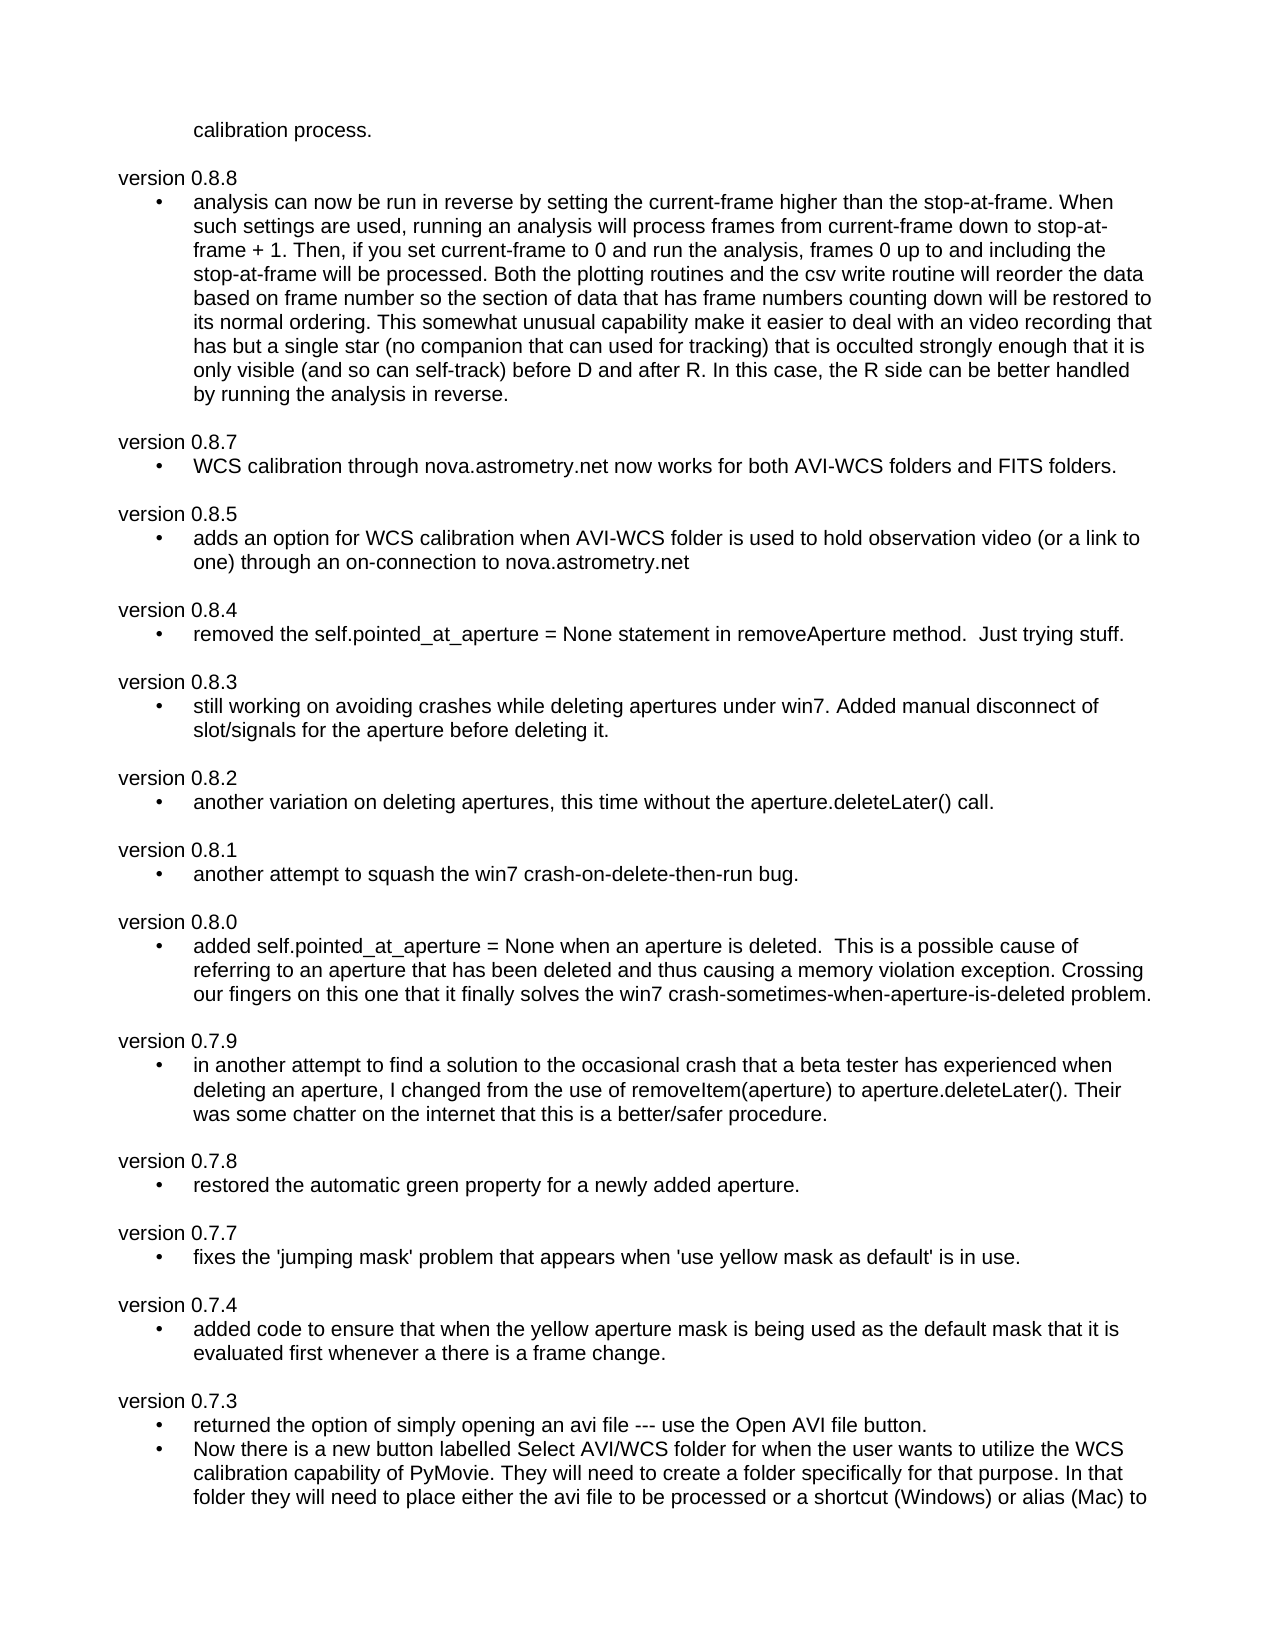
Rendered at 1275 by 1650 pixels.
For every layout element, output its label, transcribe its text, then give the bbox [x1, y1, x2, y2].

list restored the automatic green property for a newly added aperture. [156, 1173, 1157, 1221]
text version 0.7.4 [118, 1293, 1157, 1317]
list calibration process. [156, 118, 1157, 166]
list adds an option for WCS calibration when AVI-WCS folder is used to hold observation video (or a link to one) through an on-connection to nova.astrometry.net [156, 526, 1157, 598]
text version 0.8.0 [118, 909, 1157, 933]
text version 0.8.8 [118, 166, 1157, 190]
text version 0.8.3 [118, 669, 1157, 693]
text version 0.8.4 [118, 598, 1157, 622]
list WCS calibration through nova.astrometry.net now works for both AVI-WCS folders and FITS folders. [156, 454, 1157, 502]
text version 0.7.7 [118, 1221, 1157, 1245]
text version 0.8.7 [118, 430, 1157, 454]
list returned the option of simply opening an avi file --- use the Open AVI file button. [156, 1413, 1157, 1437]
list added code to ensure that when the yellow aperture mask is being used as the default mask that it is evaluated first whenever a there is a frame change. [156, 1317, 1157, 1389]
list removed the self.pointed_at_aperture = None statement in removeAperture method. Just trying stuff. [156, 622, 1157, 669]
text version 0.8.2 [118, 766, 1157, 789]
text version 0.7.3 [118, 1389, 1157, 1413]
text version 0.7.8 [118, 1149, 1157, 1173]
text version 0.7.9 [118, 1029, 1157, 1053]
text version 0.8.5 [118, 502, 1157, 526]
list fixes the 'jumping mask' problem that appears when 'use yellow mask as default' is in use. [156, 1245, 1157, 1293]
list another attempt to squash the win7 crash-on-delete-then-run bug. [156, 861, 1157, 909]
list Now there is a new button labelled Select AVI/WCS folder for when the user wants to utilize the WCS calibration capability of PyMovie. They will need to create a folder specifically for that purpose. In that folder they will need to place either the avi file to be processed or a shortcut (Windows) or alias (Mac) to [156, 1437, 1157, 1509]
list in another attempt to find a solution to the occasional crash that a beta tester has experienced when deleting an aperture, I changed from the use of removeItem(aperture) to aperture.deleteLater(). Their was some chatter on the internet that this is a better/safer procedure. [156, 1053, 1157, 1149]
list still working on avoiding crashes while deleting apertures under win7. Added manual disconnect of slot/signals for the aperture before deleting it. [156, 693, 1157, 766]
text version 0.8.1 [118, 837, 1157, 861]
list analysis can now be run in reverse by setting the current-frame higher than the stop-at-frame. When such settings are used, running an analysis will process frames from current-frame down to stop-at-frame + 1. Then, if you set current-frame to 0 and run the analysis, frames 0 up to and including the stop-at-frame will be processed. Both the plotting routines and the csv write routine will reorder the data based on frame number so the section of data that has frame numbers counting down will be restored to its normal ordering. This somewhat unusual capability make it easier to deal with an video recording that has but a single star (no companion that can used for tracking) that is occulted strongly enough that it is only visible (and so can self-track) before D and after R. In this case, the R side can be better handled by running the analysis in reverse. [156, 190, 1157, 430]
list added self.pointed_at_aperture = None when an aperture is deleted. This is a possible cause of referring to an aperture that has been deleted and thus causing a memory violation exception. Crossing our fingers on this one that it finally solves the win7 crash-sometimes-when-aperture-is-deleted problem. [156, 933, 1157, 1029]
list another variation on deleting apertures, this time without the aperture.deleteLater() call. [156, 789, 1157, 837]
